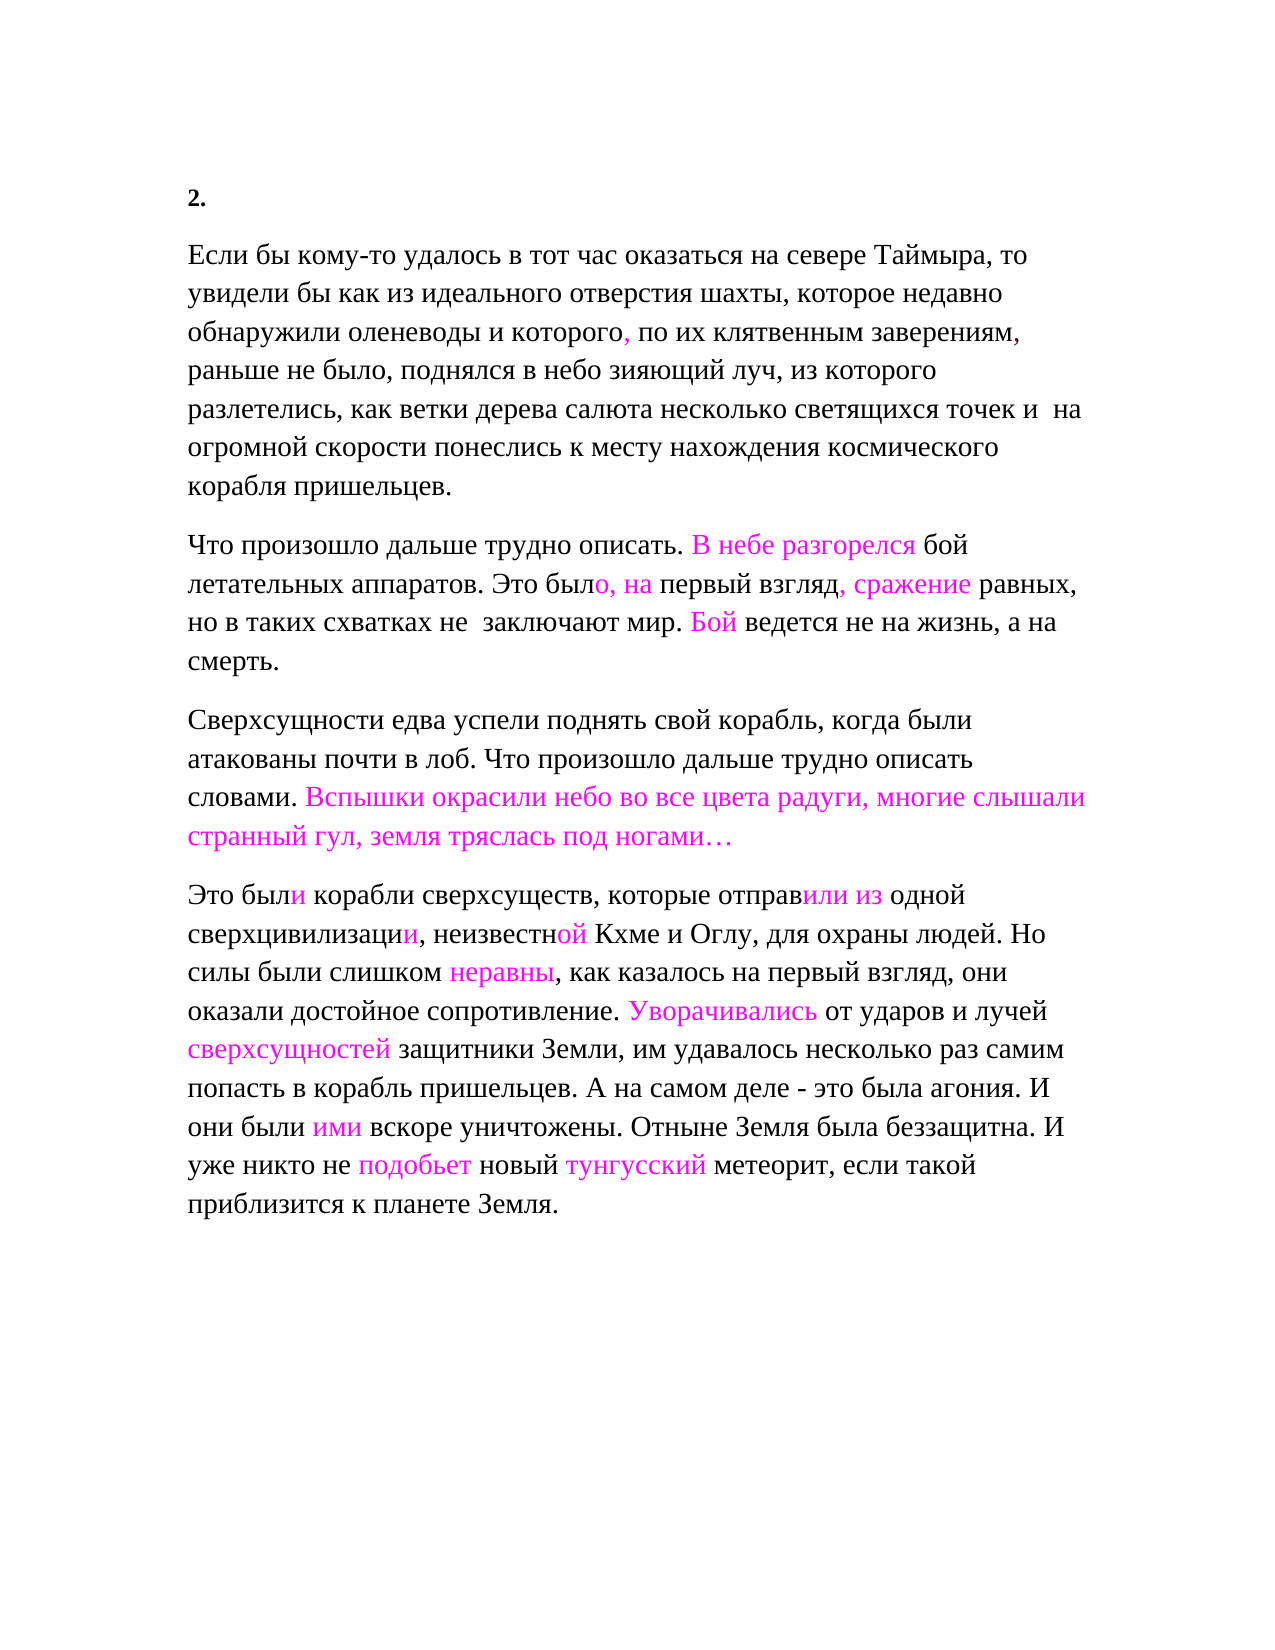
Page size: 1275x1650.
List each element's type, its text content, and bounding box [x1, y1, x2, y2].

text 2. [187, 183, 1087, 212]
text Если бы кому-то удалось в тот час оказаться на севере Таймыра, то увидели бы как из идеального отверстия шахты, которое недавно обнаружили оленеводы и которого, по их клятвенным заверениям, раньше не было, поднялся в небо зияющий луч, из которого разлетелись, как ветки дерева салюта несколько светящихся точек и на огромной скорости понеслись к месту нахождения космического корабля пришельцев. [187, 237, 1087, 502]
text Это были корабли сверхсуществ, которые отправили из одной сверхцивилизации, неизвестной Кхме и Оглу, для охраны людей. Но силы были слишком неравны, как казалось на первый взгляд, они оказали достойное сопротивление. Уворачивались от ударов и лучей сверхсущностей защитники Земли, им удавалось несколько раз самим попасть в корабль пришельцев. А на самом деле - это была агония. И они были ими вскоре уничтожены. Отныне Земля была беззащитна. И уже никто не подобьет новый тунгусский метеорит, если такой приблизится к планете Земля. [187, 877, 1087, 1219]
text Сверхсущности едва успели поднять свой корабль, когда были атакованы почти в лоб. Что произошло дальше трудно описать словами. Вспышки окрасили небо во все цвета радуги, многие слышали странный гул, земля тряслась под ногами… [187, 702, 1087, 852]
text Что произошло дальше трудно описать. В небе разгорелся бой летательных аппаратов. Это было, на первый взгляд, сражение равных, но в таких схватках не заключают мир. Бой ведется не на жизнь, а на смерть. [187, 527, 1087, 677]
